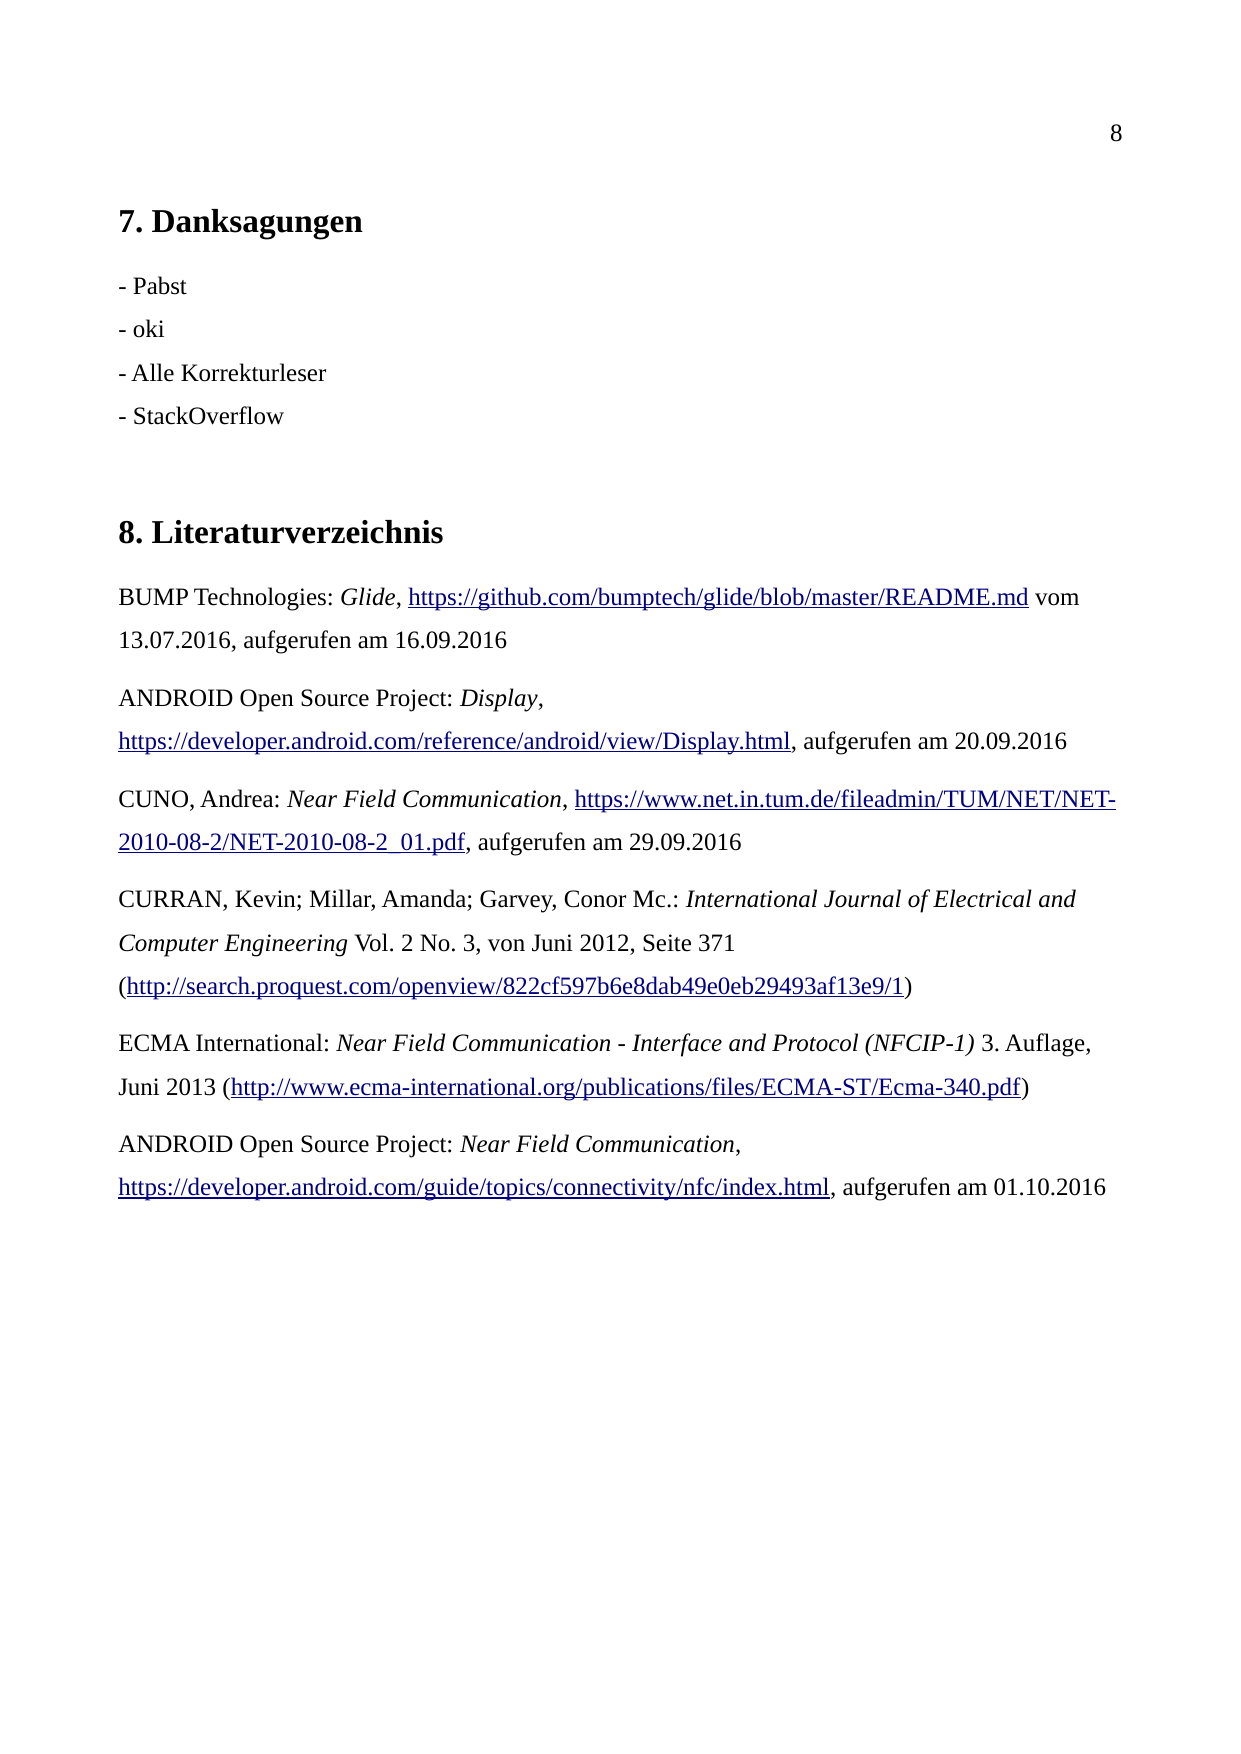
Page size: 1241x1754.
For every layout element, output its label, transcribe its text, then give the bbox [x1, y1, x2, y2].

text - oki [118, 314, 1122, 343]
subtitle 8. Literaturverzeichnis [118, 512, 1122, 550]
text - Pabst [118, 271, 1122, 300]
text ANDROID Open Source Project: Near Field Communication, https://developer.android.com/guide/topics/connectivity/nfc/index.html, aufgerufen am 01.10.2016 [118, 1129, 1122, 1201]
text CUNO, Andrea: Near Field Communication, https://www.net.in.tum.de/fileadmin/TUM/NET/NET-2010-08-2/NET-2010-08-2_01.pdf, aufgerufen am 29.09.2016 [118, 784, 1122, 856]
text ANDROID Open Source Project: Display, https://developer.android.com/reference/android/view/Display.html, aufgerufen am 20.09.2016 [118, 683, 1122, 755]
text BUMP Technologies: Glide, https://github.com/bumptech/glide/blob/master/README.md vom 13.07.2016, aufgerufen am 16.09.2016 [118, 582, 1122, 654]
text ECMA International: Near Field Communication - Interface and Protocol (NFCIP-1) 3. Auflage, Juni 2013 (http://www.ecma-international.org/publications/files/ECMA-ST/Ecma-340.pdf) [118, 1028, 1122, 1100]
text CURRAN, Kevin; Millar, Amanda; Garvey, Conor Mc.: International Journal of Electrical and Computer Engineering Vol. 2 No. 3, von Juni 2012, Seite 371 (http://search.proquest.com/openview/822cf597b6e8dab49e0eb29493af13e9/1) [118, 884, 1122, 999]
subtitle 7. Danksagungen [118, 201, 1122, 240]
text - Alle Korrekturleser [118, 358, 1122, 386]
text - StackOverflow [118, 401, 1122, 429]
